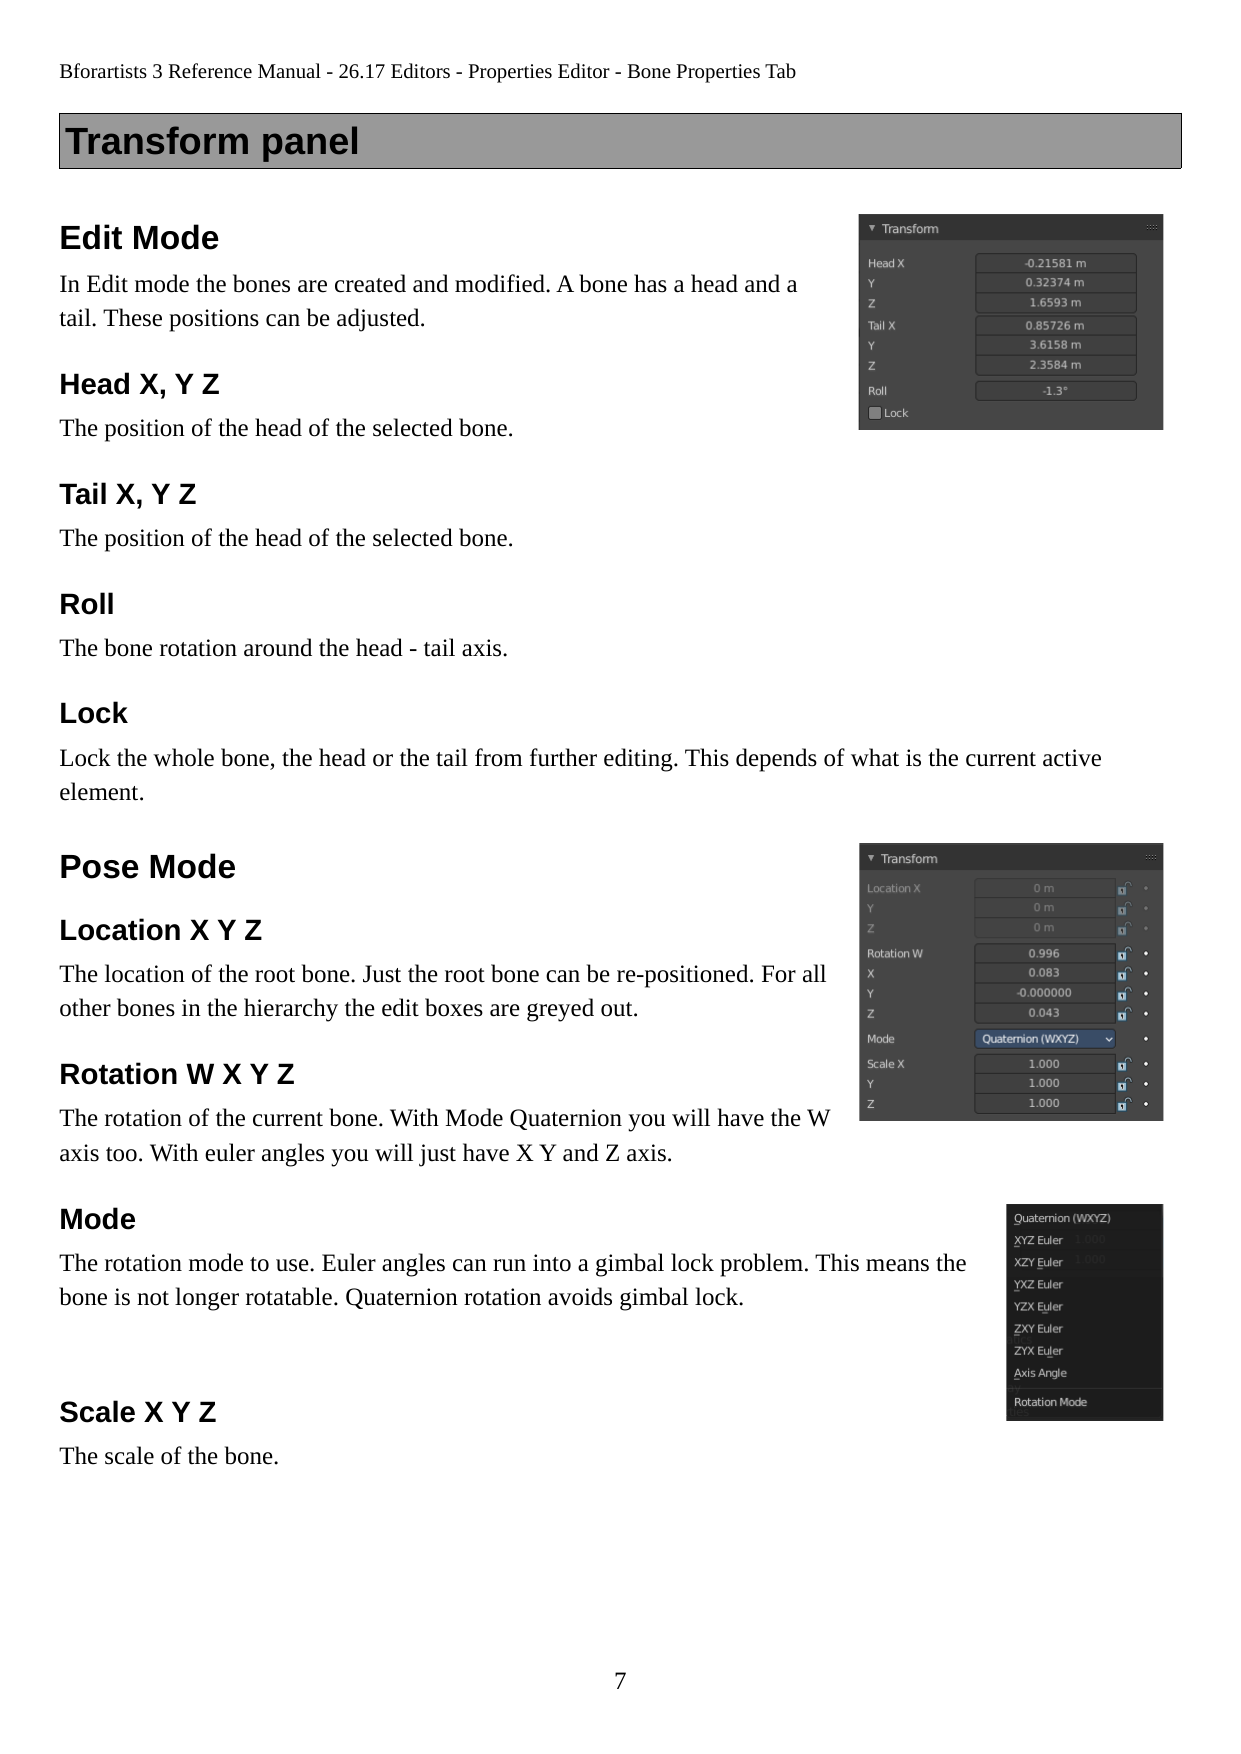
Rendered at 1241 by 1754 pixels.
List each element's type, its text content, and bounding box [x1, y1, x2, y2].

picture [1006, 1204, 1164, 1421]
subtitle [1164, 217, 1181, 256]
picture [858, 214, 1164, 430]
subtitle Location X Y Z [59, 913, 859, 947]
subtitle Head X, Y Z [59, 367, 858, 401]
subtitle Mode [59, 1202, 1181, 1235]
subtitle [1164, 847, 1181, 886]
text The position of the head of the selected bone. [59, 413, 1181, 442]
text The bone rotation around the head - tail axis. [59, 633, 1181, 662]
subtitle Lock [59, 696, 1181, 730]
subtitle [1164, 367, 1181, 401]
table_header Transform panel [60, 114, 1181, 168]
subtitle [1164, 1057, 1181, 1091]
text The location of the root bone. Just the root bone can be re-positioned. For all other bones in the hierarchy the edit boxes are greyed out. [59, 959, 859, 1022]
subtitle Edit Mode [59, 217, 858, 256]
subtitle Roll [59, 587, 1181, 620]
text The scale of the bone. [59, 1441, 1181, 1470]
text The rotation of the current bone. With Mode Quaternion you will have the W axis too. With euler angles you will just have X Y and Z axis. [59, 1103, 1181, 1167]
subtitle Scale X Y Z [59, 1395, 1181, 1429]
subtitle Tail X, Y Z [59, 477, 1181, 510]
subtitle Rotation W X Y Z [59, 1057, 859, 1091]
subtitle Pose Mode [59, 847, 859, 886]
text The rotation mode to use. Euler angles can run into a gimbal lock problem. This means the bone is not longer rotatable. Quaternion rotation avoids gimbal lock. [59, 1248, 1006, 1311]
picture [859, 843, 1164, 1121]
subtitle [1164, 913, 1181, 947]
text Lock the whole bone, the head or the tail from further editing. This depends of what is the current active element. [59, 743, 1181, 806]
text In Edit mode the bones are created and modified. A bone has a head and a tail. These positions can be adjusted. [59, 269, 858, 332]
text The position of the head of the selected bone. [59, 523, 1181, 552]
